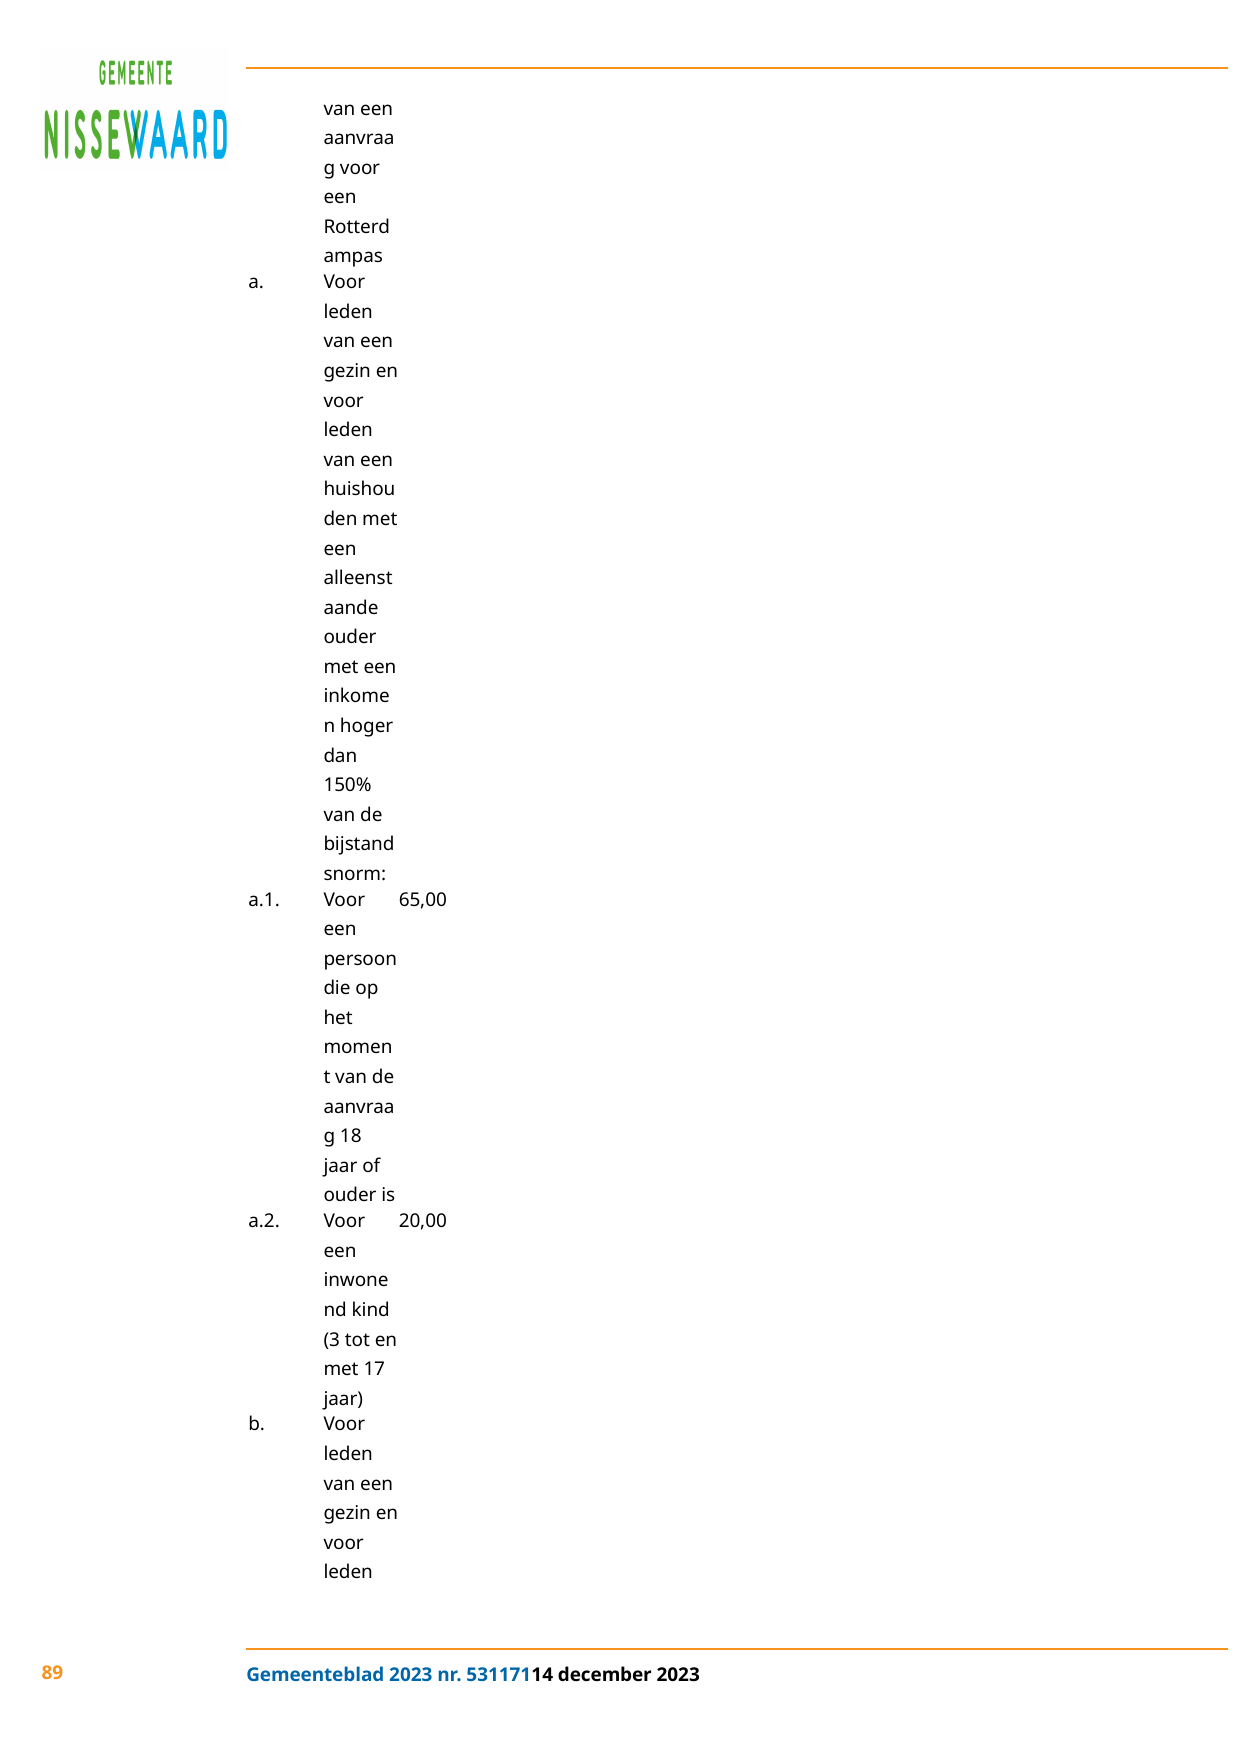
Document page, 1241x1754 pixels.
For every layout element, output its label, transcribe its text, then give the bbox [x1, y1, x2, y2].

table_cell a.1. [248, 886, 323, 1207]
table_cell [248, 95, 323, 268]
table_cell a. [248, 269, 323, 886]
table_cell Voor een persoon die op het moment van de aanvraag 18 jaar of ouder is [323, 886, 398, 1207]
table_cell [399, 1411, 474, 1584]
picture [41, 47, 231, 172]
table_cell Voor een inwonend kind (3 tot en met 17 jaar) [323, 1208, 398, 1411]
table_cell van een aanvraag voor een Rotterdampas [323, 95, 398, 268]
table_cell 20,00 [399, 1208, 474, 1411]
table_cell 65,00 [399, 886, 474, 1207]
table_cell [399, 269, 474, 886]
table_cell Voor leden van een gezin en voor leden van een huishouden met een alleenstaande ouder met een inkomen hoger dan 150% van de bijstandsnorm: [323, 269, 398, 886]
table_cell a.2. [248, 1208, 323, 1411]
table_cell b. [248, 1411, 323, 1584]
table_cell Voor leden van een gezin en voor leden [323, 1411, 398, 1584]
table_cell [399, 95, 474, 268]
